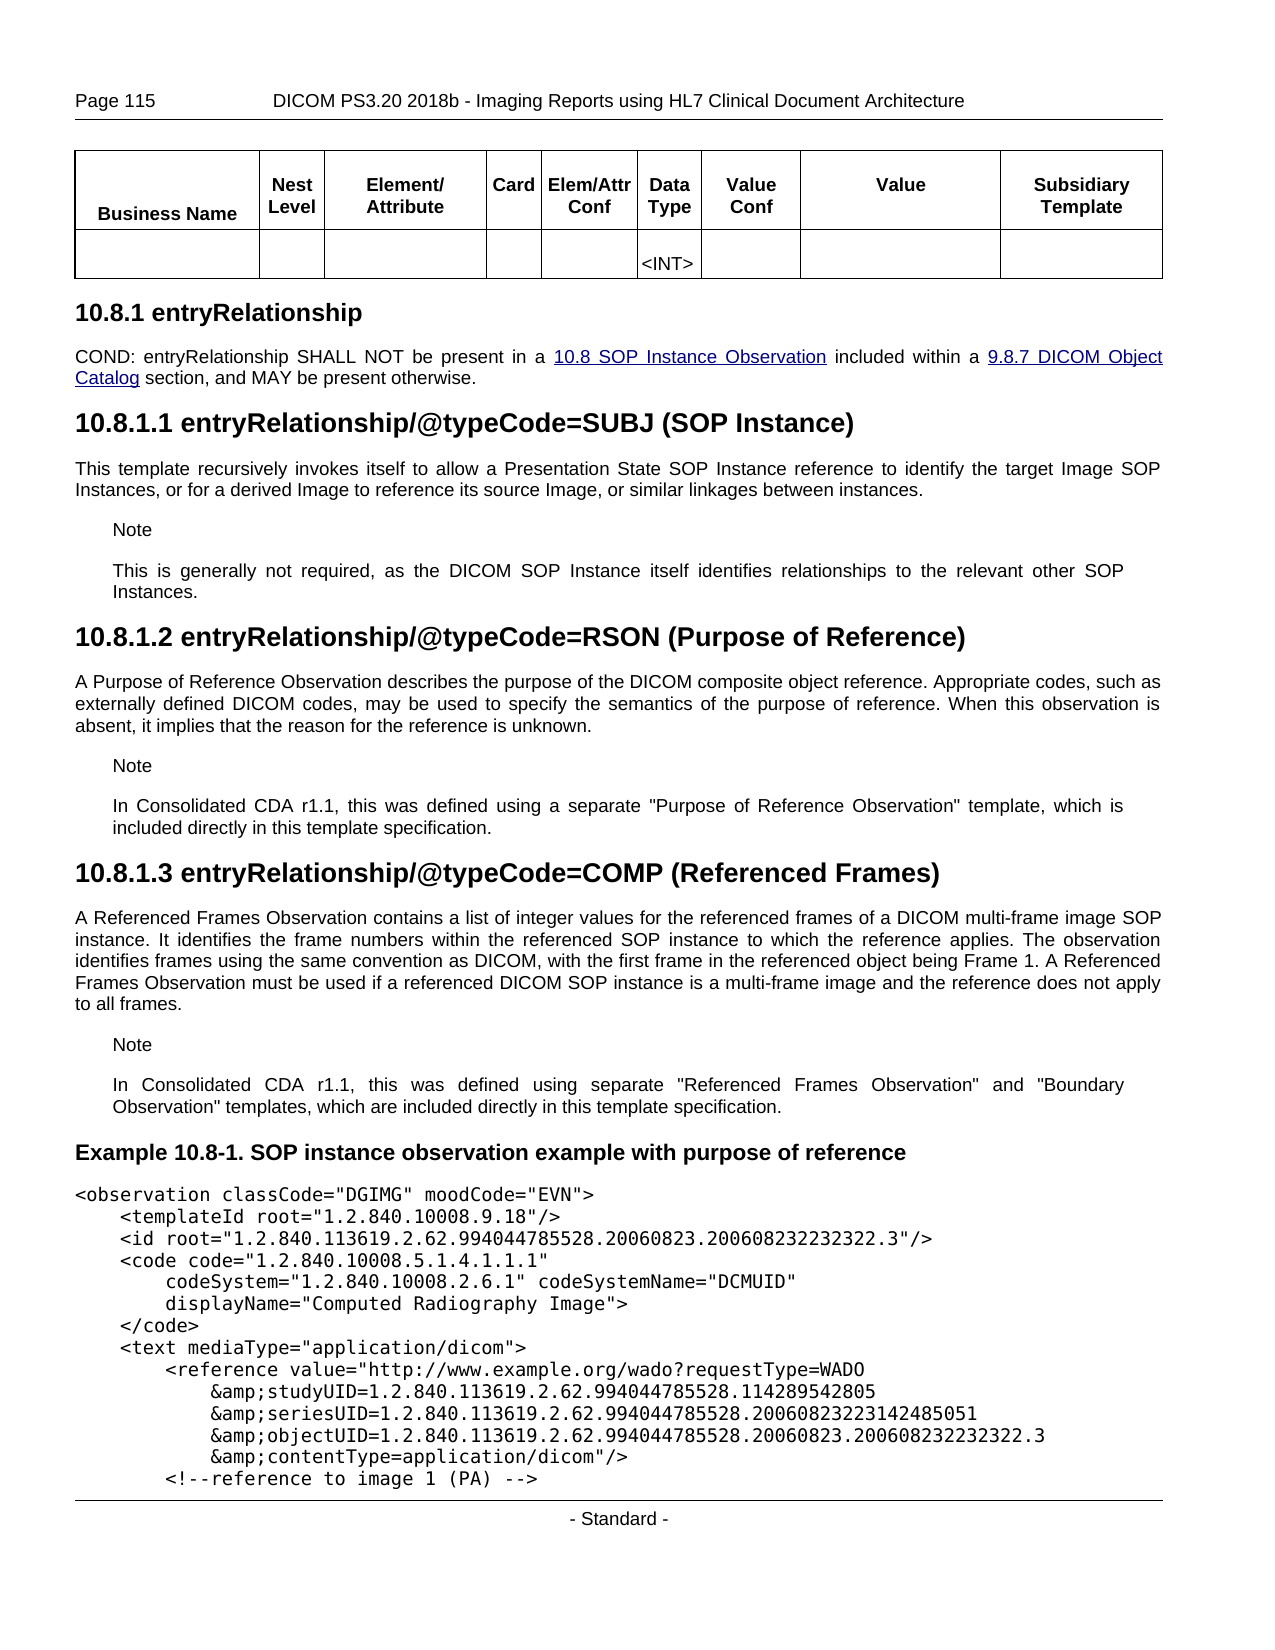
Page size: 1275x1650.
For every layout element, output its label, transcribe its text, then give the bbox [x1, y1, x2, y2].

table_cell [702, 230, 800, 278]
text 10.8.1.1 entryRelationship/@typeCode=SUBJ (SOP Instance) [75, 407, 1162, 438]
text Example 10.8-1. SOP instance observation example with purpose of reference [75, 1139, 1162, 1165]
table_header Element/​Attribute [325, 151, 486, 228]
table_cell [325, 230, 486, 278]
text In Consolidated CDA r1.1, this was defined using separate "Referenced Frames Observation" and "Boundary Observation" templates, which are included directly in this template specification. [112, 1074, 1125, 1117]
text A Referenced Frames Observation contains a list of integer values for the referenced frames of a DICOM multi-frame image SOP instance. It identifies the frame numbers within the referenced SOP instance to which the reference applies. The observation identifies frames using the same convention as DICOM, with the first frame in the referenced object being Frame 1. A Referenced Frames Observation must be used if a referenced DICOM SOP instance is a multi-frame image and the reference does not apply to all frames. [75, 907, 1162, 1015]
text This template recursively invokes itself to allow a Presentation State SOP Instance reference to identify the target Image SOP Instances, or for a derived Image to reference its source Image, or similar linkages between instances. [75, 457, 1162, 500]
text COND: entryRelationship SHALL NOT be present in a 10.8 SOP Instance Observation included within a 9.8.7 DICOM Object Catalog section, and MAY be present otherwise. [75, 345, 1162, 388]
table_cell [801, 230, 1000, 278]
text <observation classCode="DGIMG" moodCode="EVN"> <templateId root="1.2.840.10008.9.18"/> <id root="1.2.840.113619.2.62.994044785528.20060823.200608232232322.3"/> <code code="1.2.840.10008.5.1.4.1.1.1" codeSystem="1.2.840.10008.2.6.1" codeSystemName="DCMUID" displayName="Computed Radiography Image"> </code> <text mediaType="application/dicom"> <reference value="http://www.example.org/wado?requestType=WADO &amp;studyUID=1.2.840.113619.2.62.994044785528.114289542805 &amp;seriesUID=1.2.840.113619.2.62.994044785528.20060823223142485051 &amp;objectUID=1.2.840.113619.2.62.994044785528.20060823.200608232232322.3 &amp;contentType=application/dicom"/> <!--reference to image 1 (PA) --> [75, 1184, 1162, 1490]
table_header Nest Level [260, 151, 324, 228]
text 10.8.1.2 entryRelationship/@typeCode=RSON (Purpose of Reference) [75, 621, 1162, 653]
text 10.8.1.3 entryRelationship/@typeCode=COMP (Referenced Frames) [75, 857, 1162, 888]
text Note [112, 519, 1125, 541]
table_header Value Conf [702, 151, 800, 228]
table_cell [1001, 230, 1162, 278]
text A Purpose of Reference Observation describes the purpose of the DICOM composite object reference. Appropriate codes, such as externally defined DICOM codes, may be used to specify the semantics of the purpose of reference. When this observation is absent, it implies that the reason for the reference is unknown. [75, 671, 1162, 736]
table_cell [260, 230, 324, 278]
table_cell <INT> [638, 230, 701, 278]
text Note [112, 1033, 1125, 1055]
table_header Card [487, 151, 541, 228]
table_header Subsidiary Template [1001, 151, 1162, 228]
table_header Value [801, 151, 1000, 228]
text 10.8.1 entryRelationship [75, 298, 1162, 327]
table_cell [76, 230, 259, 278]
text Note [112, 755, 1125, 776]
table_cell [487, 230, 541, 278]
text This is generally not required, as the DICOM SOP Instance itself identifies relationships to the relevant other SOP Instances. [112, 559, 1125, 603]
table_header Data Type [638, 151, 701, 228]
text In Consolidated CDA r1.1, this was defined using a separate "Purpose of Reference Observation" template, which is included directly in this template specification. [112, 795, 1125, 838]
table_cell [542, 230, 637, 278]
table_header Elem/Attr Conf [542, 151, 637, 228]
table_header Business Name [76, 151, 259, 228]
